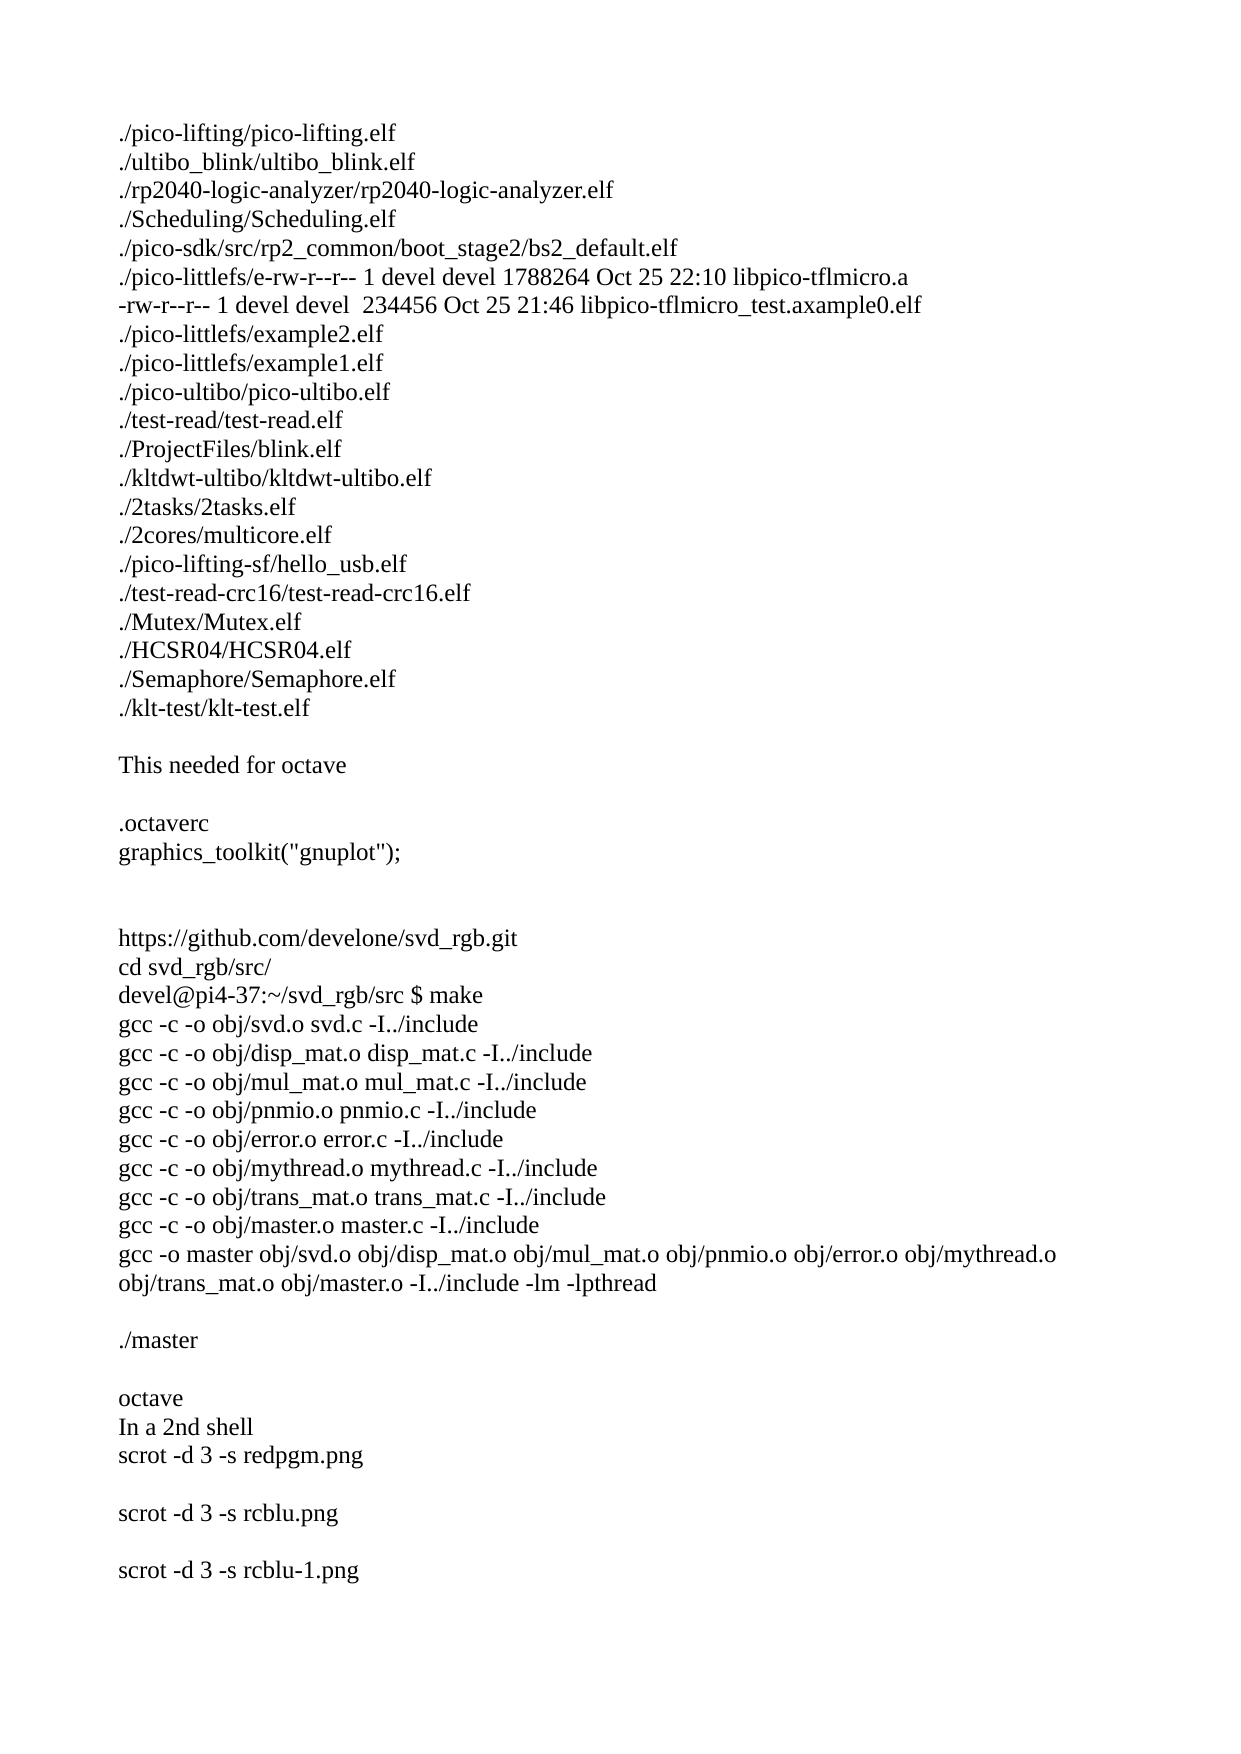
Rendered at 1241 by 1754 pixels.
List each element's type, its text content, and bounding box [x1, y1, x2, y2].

text In a 2nd shell [118, 1412, 1122, 1441]
text gcc -c -o obj/master.o master.c -I../include [118, 1211, 1122, 1239]
text ./ultibo_blink/ultibo_blink.elf [118, 147, 1122, 176]
text -rw-r--r-- 1 devel devel 234456 Oct 25 21:46 libpico-tflmicro_test.axample0.elf [118, 291, 1122, 319]
text graphics_toolkit("gnuplot"); [118, 837, 1122, 866]
text ./Semaphore/Semaphore.elf [118, 664, 1122, 693]
text scrot -d 3 -s redpgm.png [118, 1441, 1122, 1469]
text gcc -c -o obj/mythread.o mythread.c -I../include [118, 1153, 1122, 1182]
text ./pico-lifting/pico-lifting.elf [118, 118, 1122, 147]
text ./pico-lifting-sf/hello_usb.elf [118, 549, 1122, 578]
text gcc -o master obj/svd.o obj/disp_mat.o obj/mul_mat.o obj/pnmio.o obj/error.o obj/mythread.o obj/trans_mat.o obj/master.o -I../include -lm -lpthread [118, 1239, 1122, 1297]
text ./pico-ultibo/pico-ultibo.elf [118, 377, 1122, 406]
text ./pico-sdk/src/rp2_common/boot_stage2/bs2_default.elf [118, 233, 1122, 262]
text .octaverc [118, 808, 1122, 837]
text gcc -c -o obj/error.o error.c -I../include [118, 1124, 1122, 1153]
text gcc -c -o obj/pnmio.o pnmio.c -I../include [118, 1096, 1122, 1124]
text gcc -c -o obj/disp_mat.o disp_mat.c -I../include [118, 1038, 1122, 1067]
text gcc -c -o obj/svd.o svd.c -I../include [118, 1009, 1122, 1038]
text scrot -d 3 -s rcblu-1.png [118, 1556, 1122, 1584]
text ./test-read/test-read.elf [118, 406, 1122, 434]
text https://github.com/develone/svd_rgb.git [118, 923, 1122, 952]
text ./rp2040-logic-analyzer/rp2040-logic-analyzer.elf [118, 176, 1122, 204]
text ./pico-littlefs/example2.elf [118, 319, 1122, 348]
text ./pico-littlefs/example1.elf [118, 348, 1122, 377]
text octave [118, 1383, 1122, 1412]
text ./pico-littlefs/e-rw-r--r-- 1 devel devel 1788264 Oct 25 22:10 libpico-tflmicro.a [118, 262, 1122, 291]
text ./klt-test/klt-test.elf [118, 693, 1122, 722]
text ./Scheduling/Scheduling.elf [118, 204, 1122, 233]
text ./2cores/multicore.elf [118, 521, 1122, 549]
text devel@pi4-37:~/svd_rgb/src $ make [118, 981, 1122, 1009]
text ./test-read-crc16/test-read-crc16.elf [118, 578, 1122, 607]
text ./Mutex/Mutex.elf [118, 607, 1122, 636]
text ./ProjectFiles/blink.elf [118, 434, 1122, 463]
text scrot -d 3 -s rcblu.png [118, 1498, 1122, 1527]
text cd svd_rgb/src/ [118, 952, 1122, 981]
text ./HCSR04/HCSR04.elf [118, 636, 1122, 664]
text gcc -c -o obj/trans_mat.o trans_mat.c -I../include [118, 1182, 1122, 1211]
text ./master [118, 1326, 1122, 1354]
text This needed for octave [118, 751, 1122, 779]
text gcc -c -o obj/mul_mat.o mul_mat.c -I../include [118, 1067, 1122, 1096]
text ./kltdwt-ultibo/kltdwt-ultibo.elf [118, 463, 1122, 492]
text ./2tasks/2tasks.elf [118, 492, 1122, 521]
